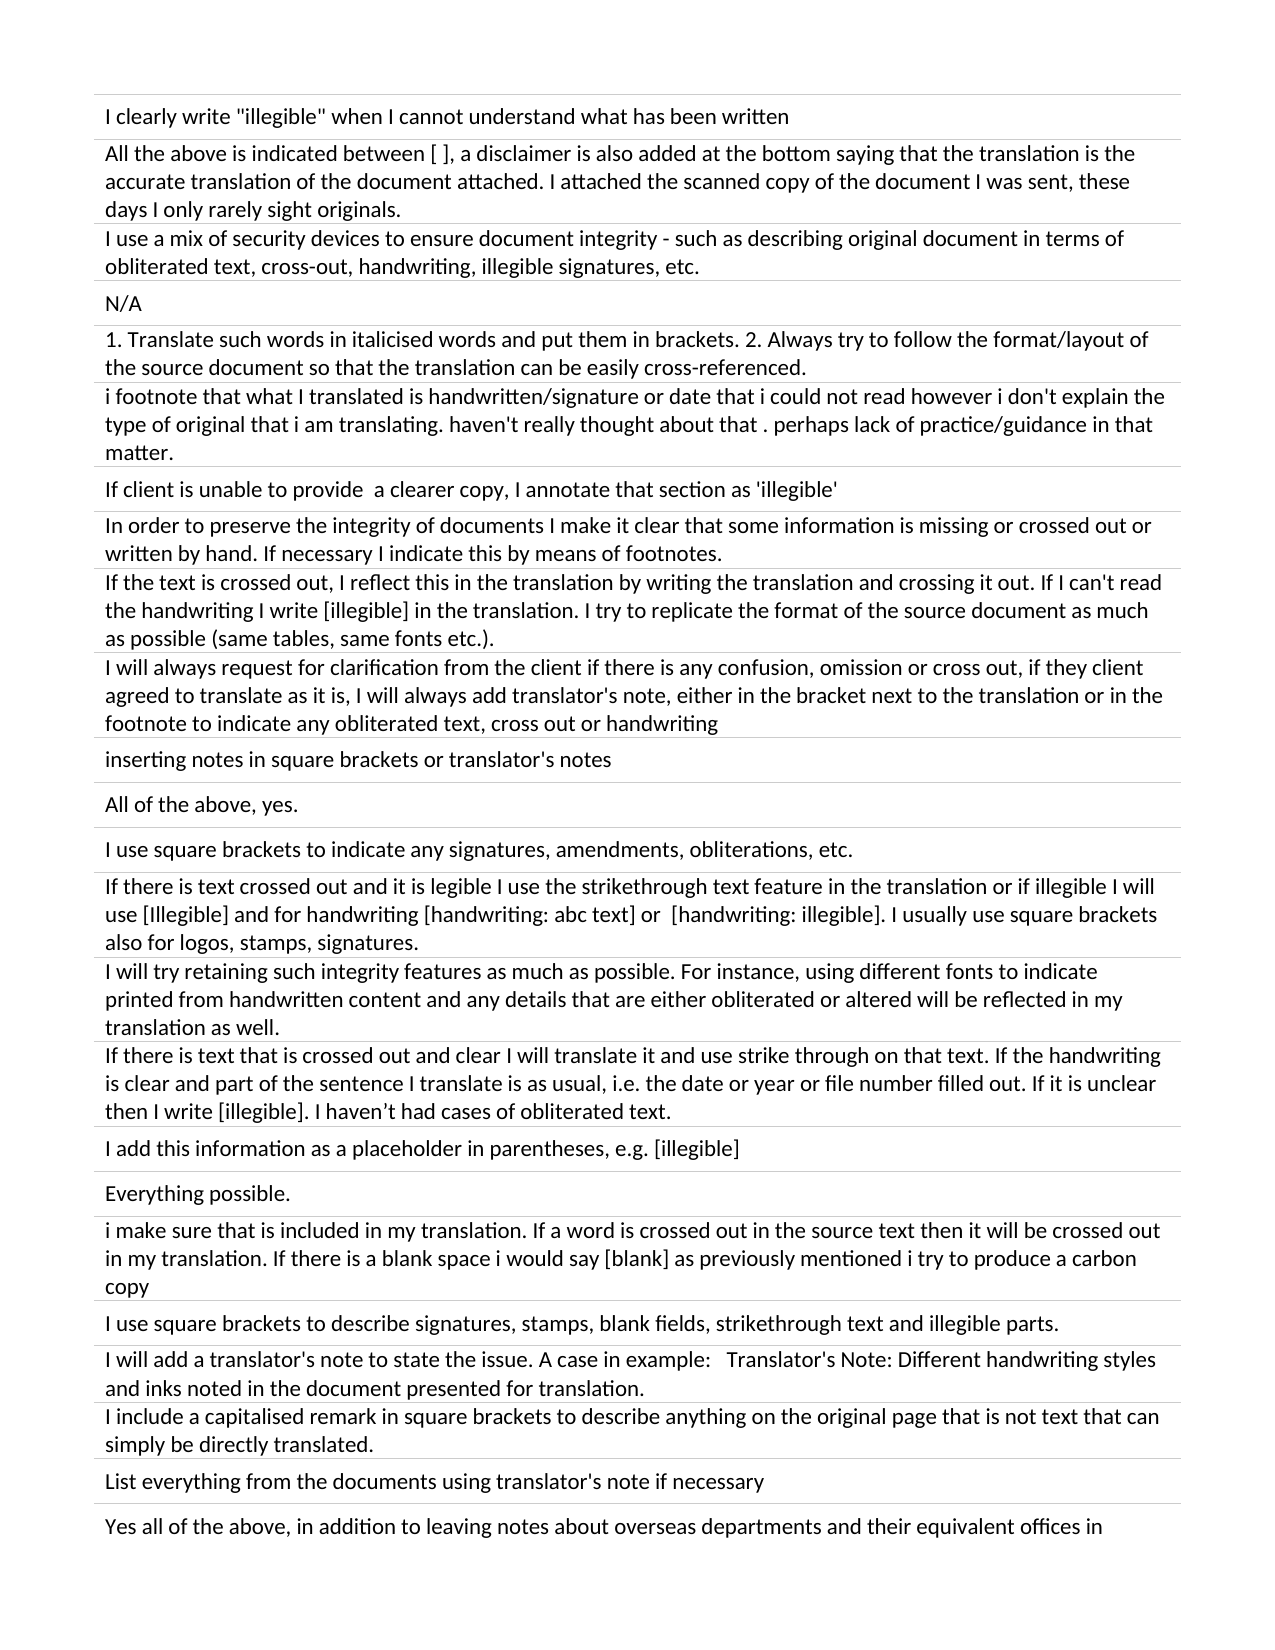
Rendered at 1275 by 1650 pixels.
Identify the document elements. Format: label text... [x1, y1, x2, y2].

table_cell I use square brackets to indicate any signatures, amendments, obliterations, etc. [94, 828, 1181, 872]
table_cell I will try retaining such integrity features as much as possible. For instance, using different fonts to indicate printed from handwritten content and any details that are either obliterated or altered will be reflected in my translation as well. [94, 958, 1181, 1041]
table_cell If client is unable to provide a clearer copy, I annotate that section as 'illegible' [94, 467, 1181, 511]
table_cell i make sure that is included in my translation. If a word is crossed out in the source text then it will be crossed out in my translation. If there is a blank space i would say [blank] as previously mentioned i try to produce a carbon copy [94, 1217, 1181, 1300]
table_cell I use square brackets to describe signatures, stamps, blank fields, strikethrough text and illegible parts. [94, 1301, 1181, 1345]
table_cell If the text is crossed out, I reflect this in the translation by writing the translation and crossing it out. If I can't read the handwriting I write [illegible] in the translation. I try to replicate the format of the source document as much as possible (same tables, same fonts etc.). [94, 569, 1181, 652]
table_cell inserting notes in square brackets or translator's notes [94, 738, 1181, 782]
table_cell I will add a translator's note to state the issue. A case in example: Translator's Note: Different handwriting styles and inks noted in the document presented for translation. [94, 1346, 1181, 1402]
table_cell List everything from the documents using translator's note if necessary [94, 1459, 1181, 1503]
table_cell All the above is indicated between [ ], a disclaimer is also added at the bottom saying that the translation is the accurate translation of the document attached. I attached the scanned copy of the document I was sent, these days I only rarely sight originals. [94, 140, 1181, 223]
table_cell All of the above, yes. [94, 783, 1181, 827]
table_cell i footnote that what I translated is handwritten/signature or date that i could not read however i don't explain the type of original that i am translating. haven't really thought about that . perhaps lack of practice/guidance in that matter. [94, 383, 1181, 466]
table_cell If there is text crossed out and it is legible I use the strikethrough text feature in the translation or if illegible I will use [Illegible] and for handwriting [handwriting: abc text] or [handwriting: illegible]. I usually use square brackets also for logos, stamps, signatures. [94, 873, 1181, 956]
table_cell Yes all of the above, in addition to leaving notes about overseas departments and their equivalent offices in [94, 1504, 1181, 1548]
table_cell In order to preserve the integrity of documents I make it clear that some information is missing or crossed out or written by hand. If necessary I indicate this by means of footnotes. [94, 512, 1181, 568]
table_cell Everything possible. [94, 1172, 1181, 1216]
table_cell 1. Translate such words in italicised words and put them in brackets. 2. Always try to follow the format/layout of the source document so that the translation can be easily cross-referenced. [94, 326, 1181, 381]
table_cell I clearly write "illegible" when I cannot understand what has been written [94, 95, 1181, 139]
table_cell N/A [94, 281, 1181, 325]
table_cell I include a capitalised remark in square brackets to describe anything on the original page that is not text that can simply be directly translated. [94, 1403, 1181, 1458]
table_cell I will always request for clarification from the client if there is any confusion, omission or cross out, if they client agreed to translate as it is, I will always add translator's note, either in the bracket next to the translation or in the footnote to indicate any obliterated text, cross out or handwriting [94, 653, 1181, 737]
table_cell I use a mix of security devices to ensure document integrity - such as describing original document in terms of obliterated text, cross-out, handwriting, illegible signatures, etc. [94, 224, 1181, 280]
table_cell If there is text that is crossed out and clear I will translate it and use strike through on that text. If the handwriting is clear and part of the sentence I translate is as usual, i.e. the date or year or file number filled out. If it is unclear then I write [illegible]. I haven’t had cases of obliterated text. [94, 1042, 1181, 1126]
table_cell I add this information as a placeholder in parentheses, e.g. [illegible] [94, 1127, 1181, 1171]
